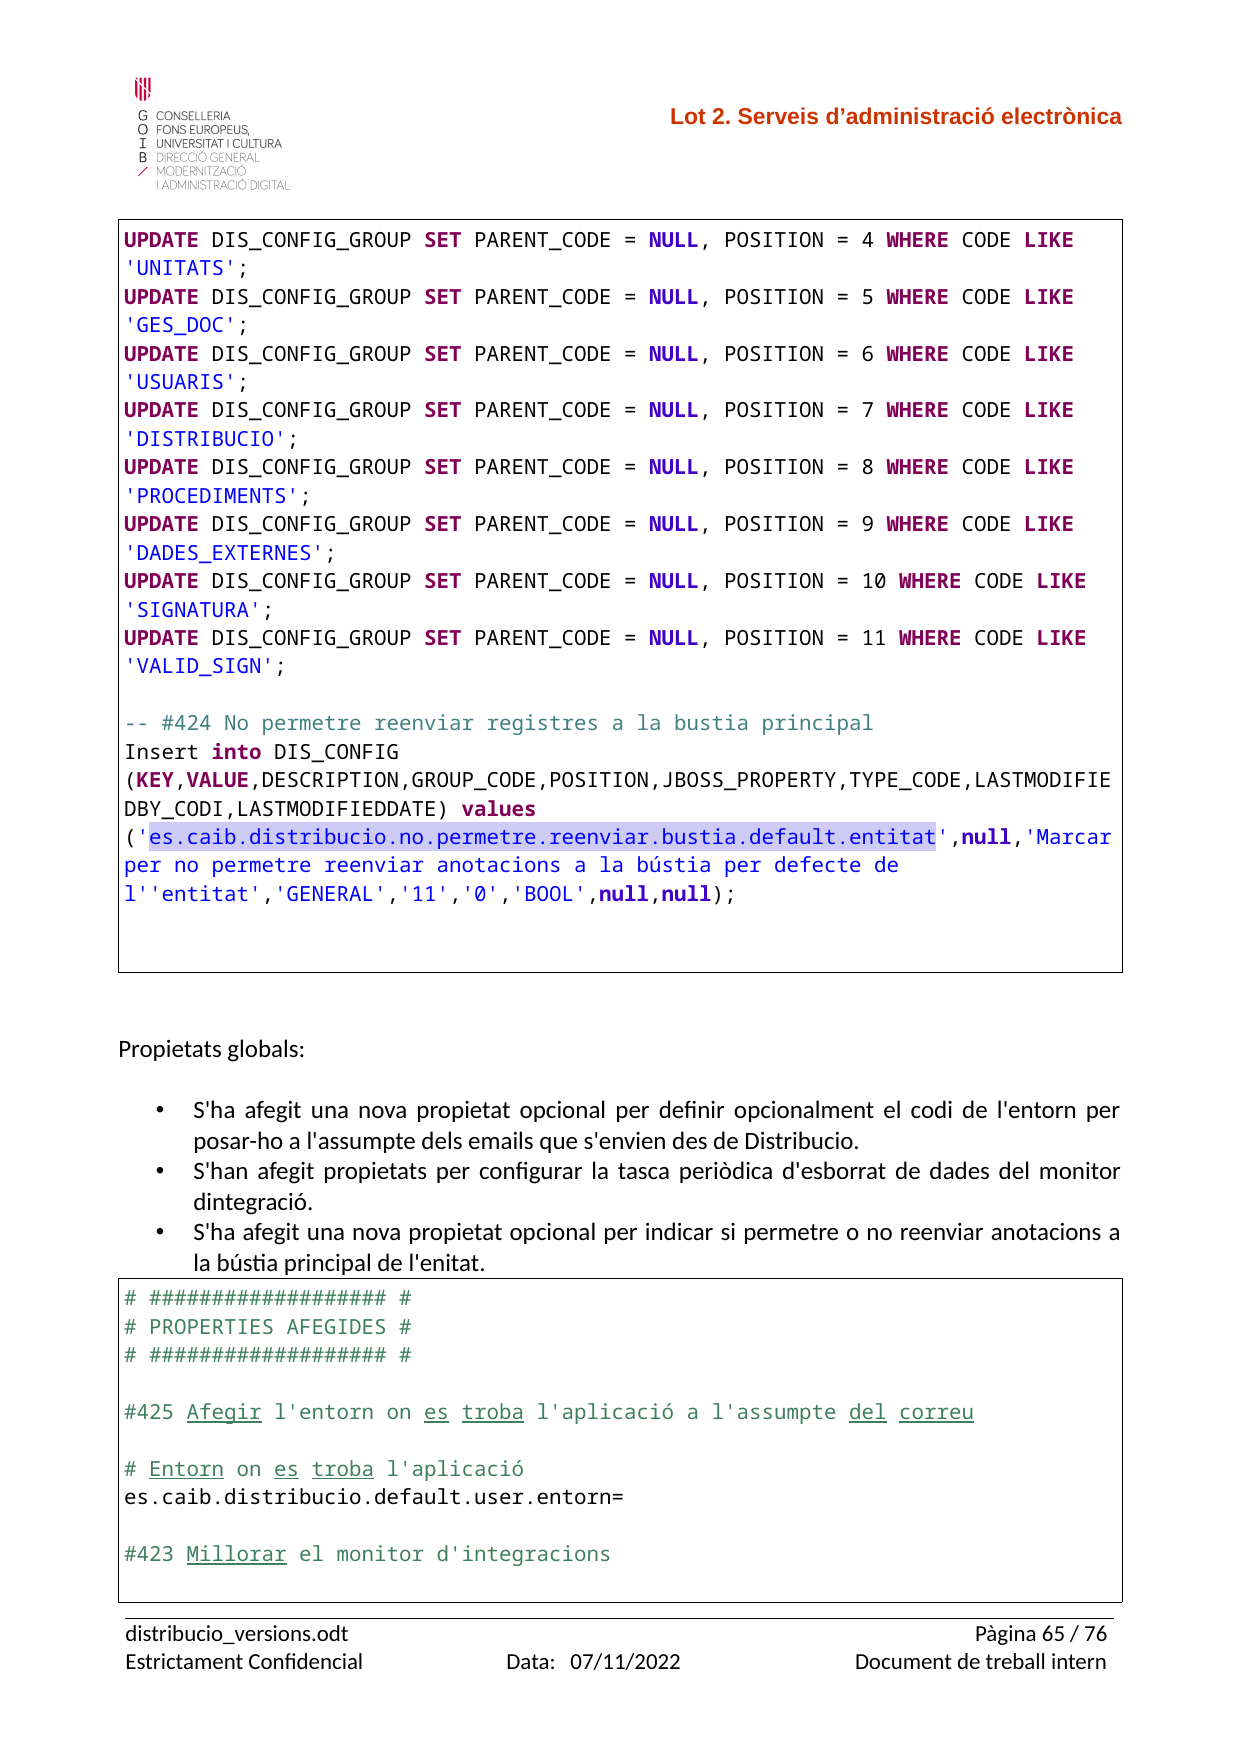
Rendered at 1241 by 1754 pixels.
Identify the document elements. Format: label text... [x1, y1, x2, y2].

table_header UPDATE DIS_CONFIG_GROUP SET PARENT_CODE = NULL, POSITION = 4 WHERE CODE LIKE 'UNITATS'; UPDATE DIS_CONFIG_GROUP SET PARENT_CODE = NULL, POSITION = 5 WHERE CODE LIKE 'GES_DOC'; UPDATE DIS_CONFIG_GROUP SET PARENT_CODE = NULL, POSITION = 6 WHERE CODE LIKE 'USUARIS'; UPDATE DIS_CONFIG_GROUP SET PARENT_CODE = NULL, POSITION = 7 WHERE CODE LIKE 'DISTRIBUCIO'; UPDATE DIS_CONFIG_GROUP SET PARENT_CODE = NULL, POSITION = 8 WHERE CODE LIKE 'PROCEDIMENTS'; UPDATE DIS_CONFIG_GROUP SET PARENT_CODE = NULL, POSITION = 9 WHERE CODE LIKE 'DADES_EXTERNES'; UPDATE DIS_CONFIG_GROUP SET PARENT_CODE = NULL, POSITION = 10 WHERE CODE LIKE 'SIGNATURA'; UPDATE DIS_CONFIG_GROUP SET PARENT_CODE = NULL, POSITION = 11 WHERE CODE LIKE 'VALID_SIGN'; -- #424 No permetre reenviar registres a la bustia principal Insert into DIS_CONFIG (KEY,VALUE,DESCRIPTION,GROUP_CODE,POSITION,JBOSS_PROPERTY,TYPE_CODE,LASTMODIFIEDBY_CODI,LASTMODIFIEDDATE) values ('es.caib.distribucio.no.permetre.reenviar.bustia.default.entitat',null,'Marcar per no permetre reenviar anotacions a la bústia per defecte de l''entitat','GENERAL','11','0','BOOL',null,null); [119, 220, 1122, 972]
table_header # ################### # # PROPERTIES AFEGIDES # # ################### # #425 Afegir l'entorn on es troba l'aplicació a l'assumpte del correu # Entorn on es troba l'aplicació es.caib.distribucio.default.user.entorn= #423 Millorar el monitor d'integracions [119, 1279, 1122, 1602]
list S'han afegit propietats per configurar la tasca periòdica d'esborrat de dades del monitor dintegració. [156, 1155, 1122, 1216]
list S'ha afegit una nova propietat opcional per definir opcionalment el codi de l'entorn per posar-ho a l'assumpte dels emails que s'envien des de Distribucio. [156, 1094, 1122, 1155]
list S'ha afegit una nova propietat opcional per indicar si permetre o no reenviar anotacions a la bústia principal de l'enitat. [156, 1216, 1122, 1277]
text Propietats globals: [118, 1033, 1122, 1064]
picture [126, 70, 299, 197]
